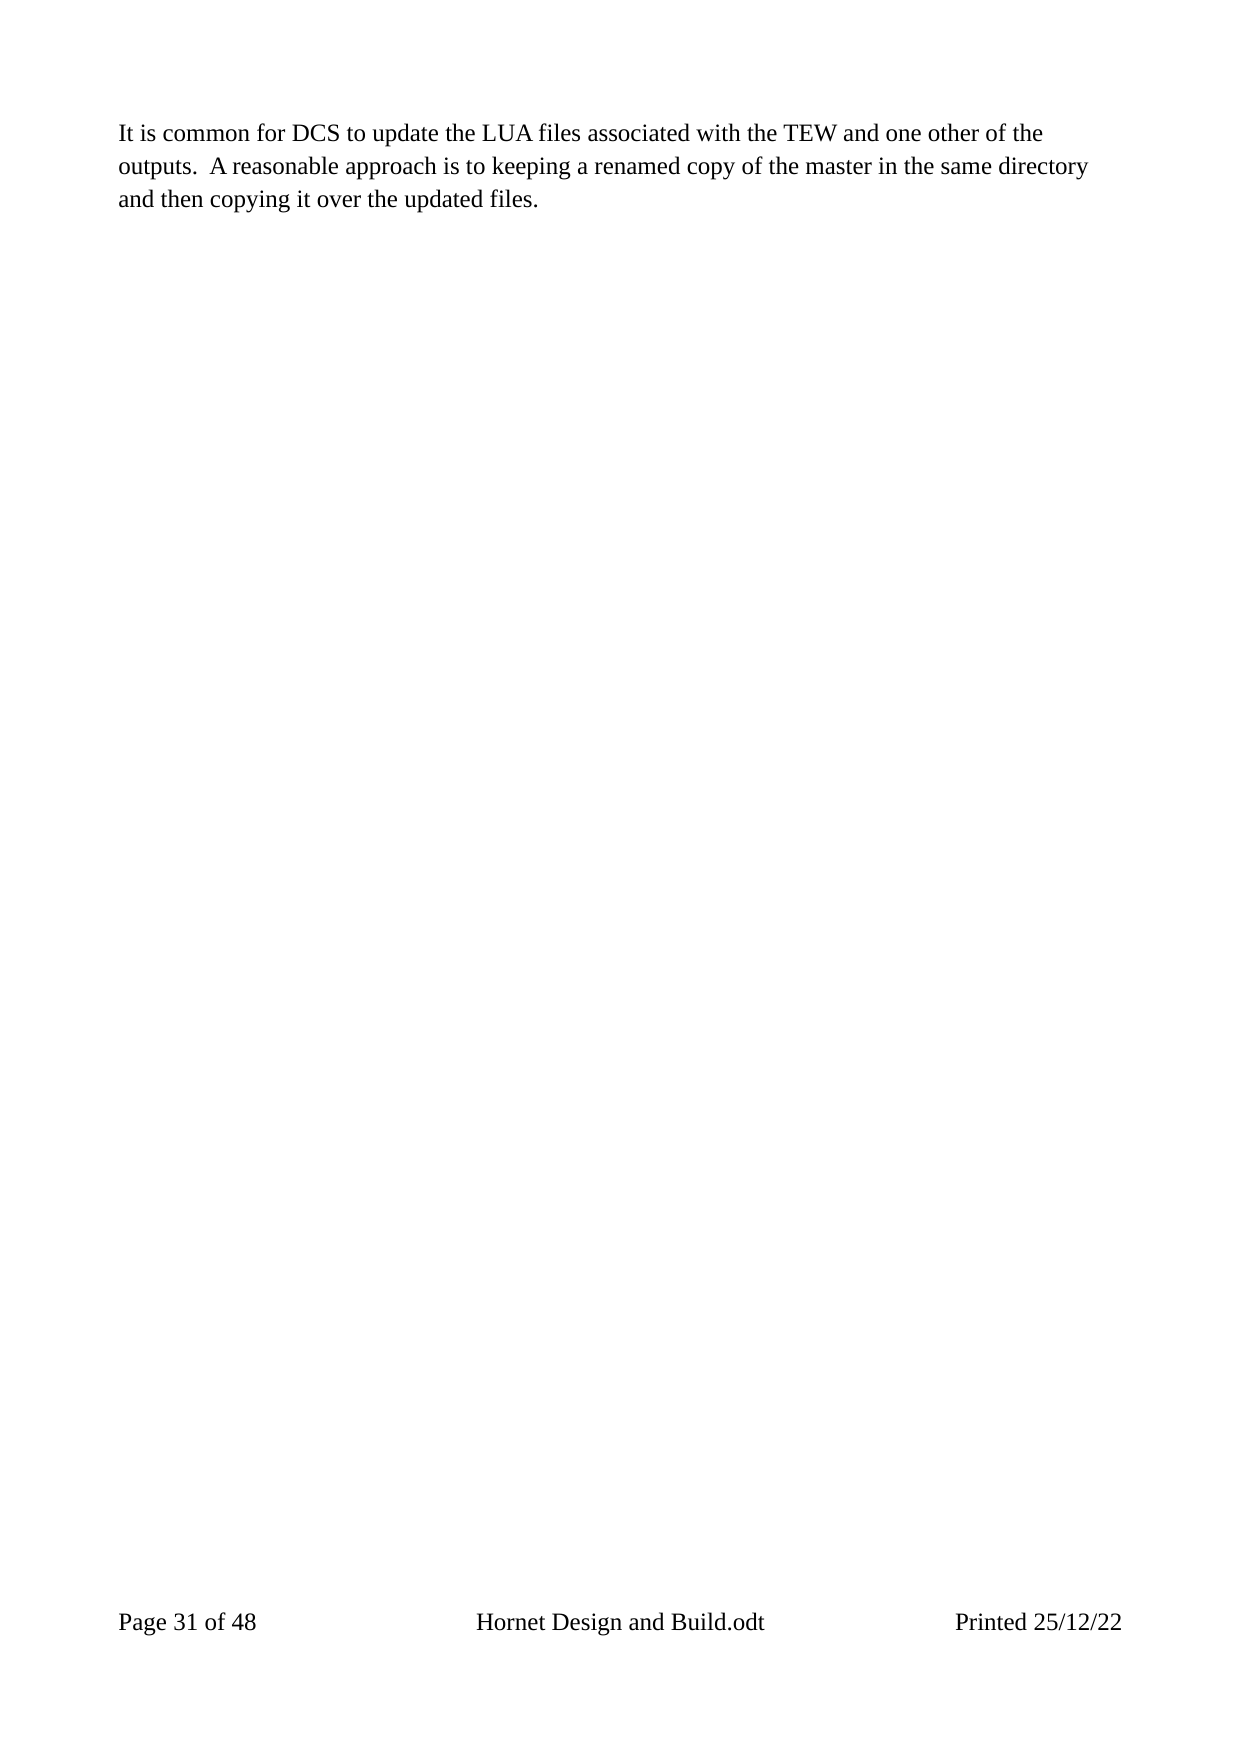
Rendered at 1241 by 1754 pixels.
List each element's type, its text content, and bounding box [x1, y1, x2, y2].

text It is common for DCS to update the LUA files associated with the TEW and one other of the outputs. A reasonable approach is to keeping a renamed copy of the master in the same directory and then copying it over the updated files. [118, 118, 1122, 213]
